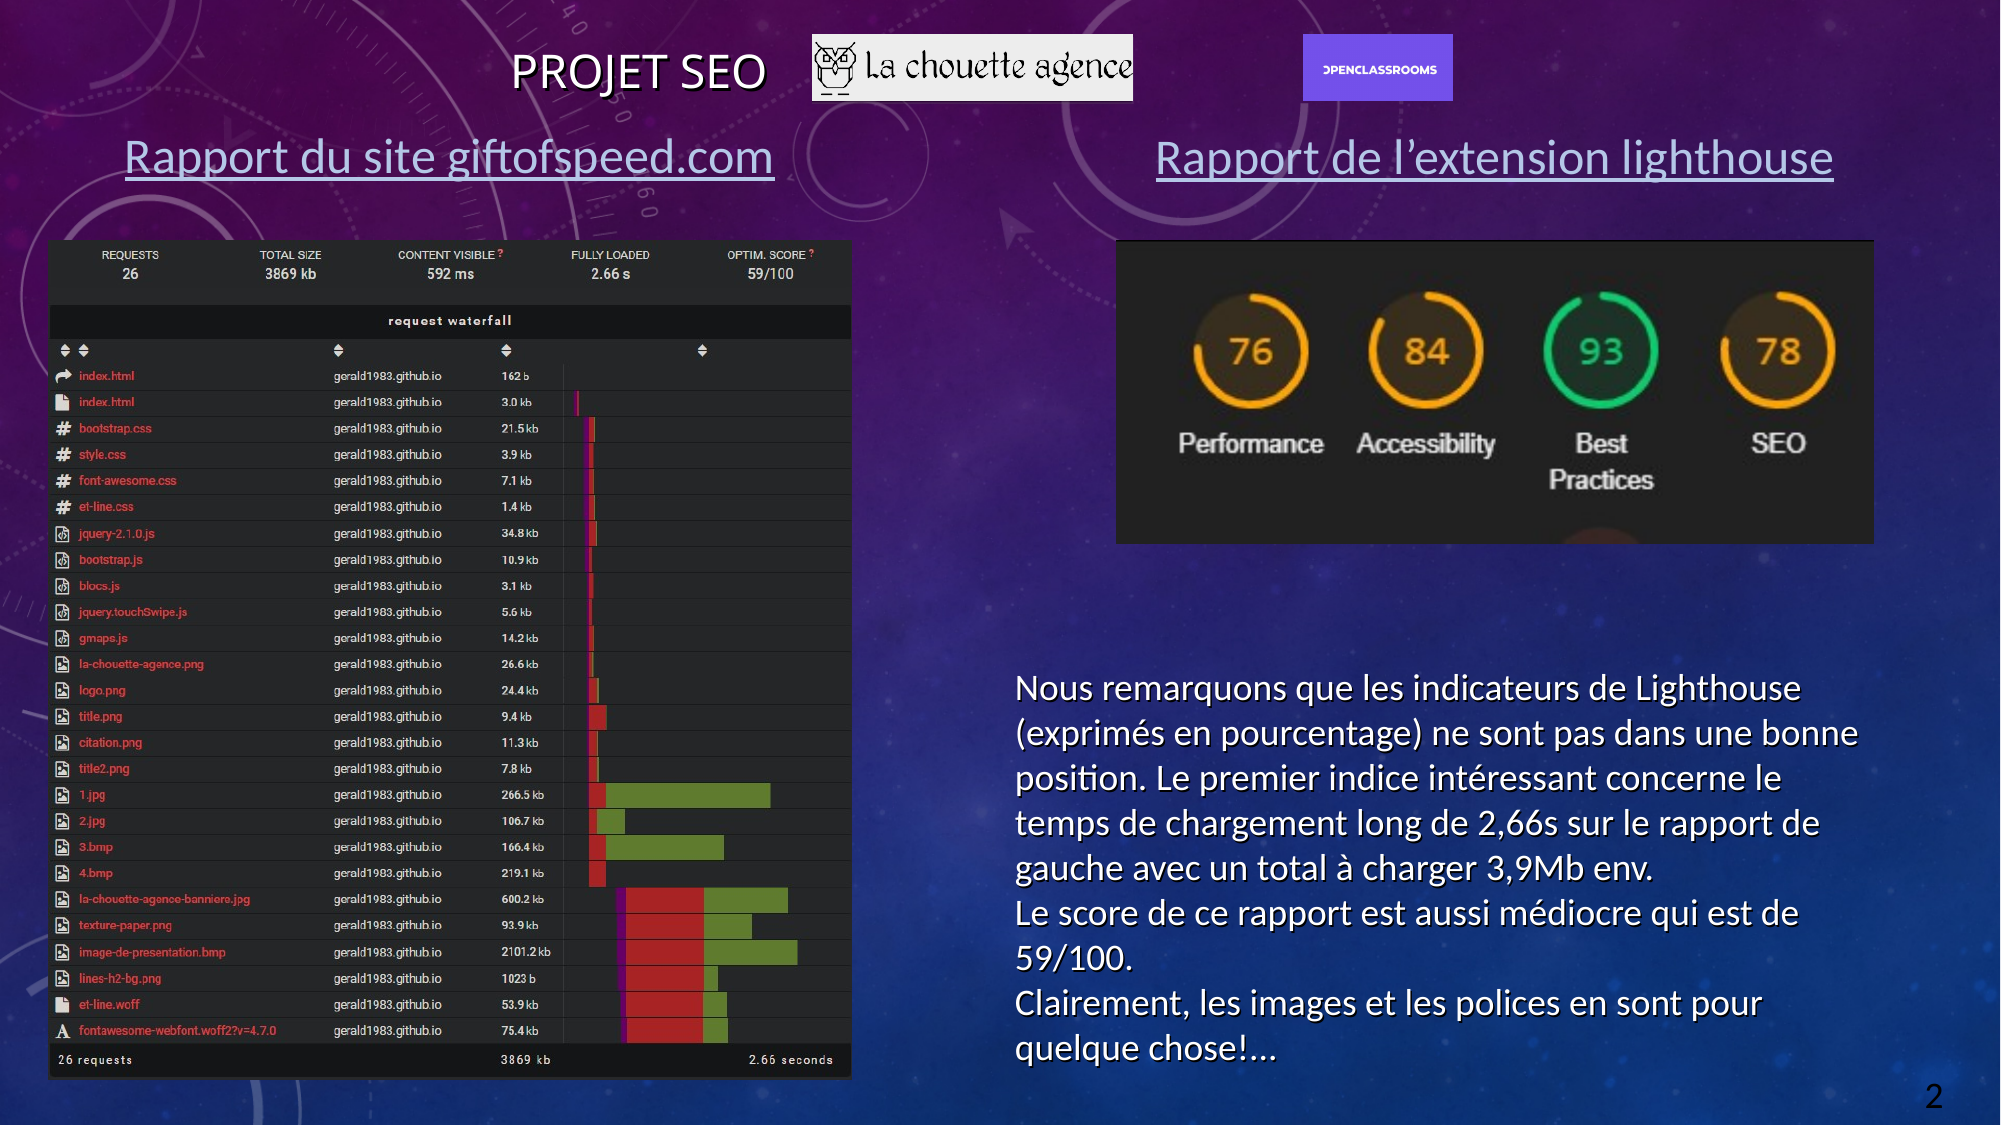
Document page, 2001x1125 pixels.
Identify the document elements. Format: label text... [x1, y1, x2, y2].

text_box Rapport du site giftofspeed.com [66, 116, 833, 193]
text_box 2 [1909, 1062, 2000, 1125]
picture [48, 240, 852, 1080]
text_box Nous remarquons que les indicateurs de Lighthouse (exprimés en pourcentage) ne sont pas dans une bonne position. Le premier indice intéressant concerne le temps de chargement long de 2,66s sur le rapport de gauche avec un total à charger 3,9Mb env. Le score de ce rapport est aussi médiocre qui est de 59/100. Clairement, les images et les polices en sont pour quelque chose!... [999, 655, 1907, 1080]
picture [812, 34, 1134, 101]
title Projet SEO avec [495, 34, 1453, 106]
picture [1116, 240, 1874, 544]
picture [1303, 34, 1453, 101]
text_box Rapport de l’extension lighthouse [1112, 117, 1879, 194]
